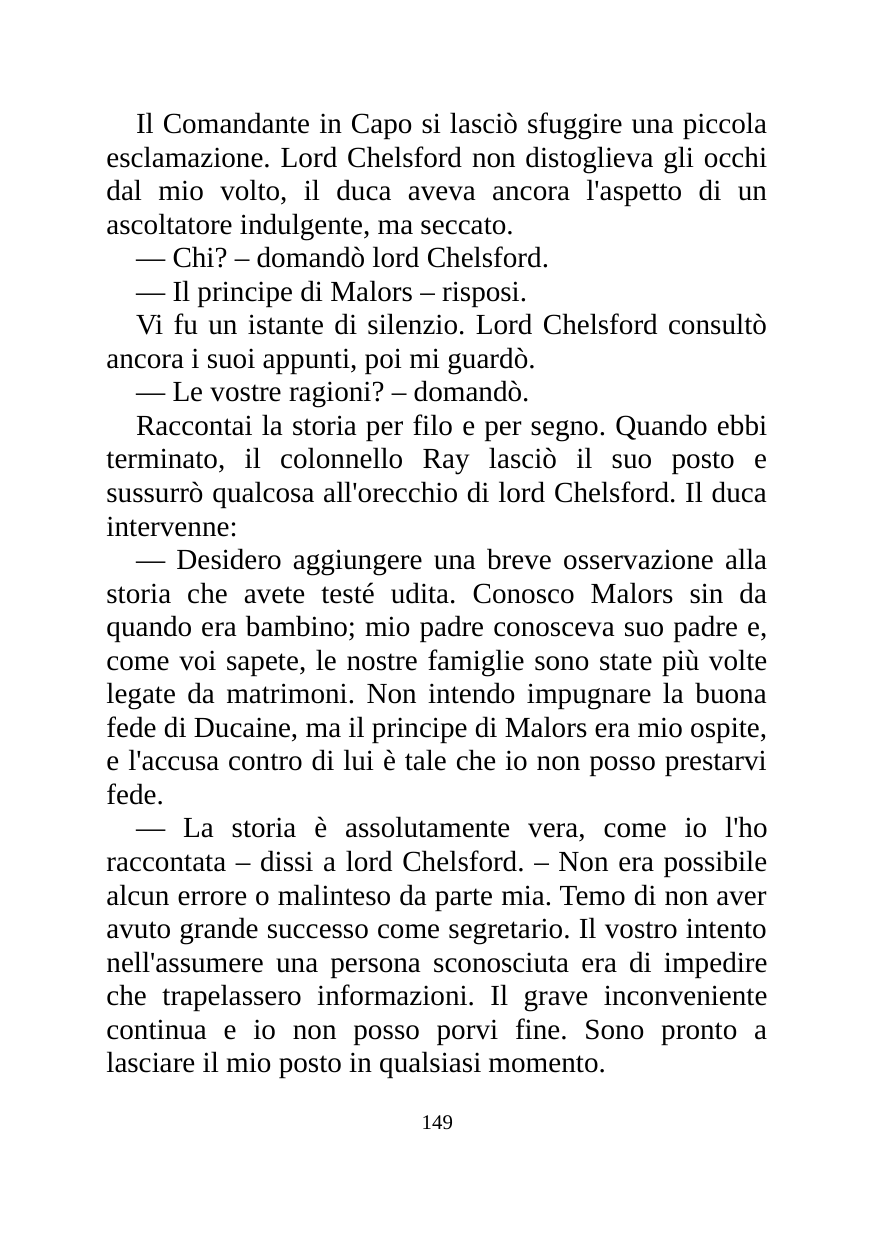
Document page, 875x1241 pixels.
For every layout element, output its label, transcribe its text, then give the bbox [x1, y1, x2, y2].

text — Chi? – domandò lord Chelsford. [106, 240, 768, 274]
text — Desidero aggiungere una breve osservazione alla storia che avete testé udita. Conosco Malors sin da quando era bambino; mio padre conosceva suo padre e, come voi sapete, le nostre famiglie sono state più volte legate da matrimoni. Non intendo impugnare la buona fede di Ducaine, ma il principe di Malors era mio ospite, e l'accusa contro di lui è tale che io non posso prestarvi fede. [106, 542, 768, 811]
text — Le vostre ragioni? – domandò. [106, 374, 768, 408]
text Raccontai la storia per filo e per segno. Quando ebbi terminato, il colonnello Ray lasciò il suo posto e sussurrò qualcosa all'orecchio di lord Chelsford. Il duca intervenne: [106, 408, 768, 542]
text — La storia è assolutamente vera, come io l'ho raccontata – dissi a lord Chelsford. – Non era possibile alcun errore o malinteso da parte mia. Temo di non aver avuto grande successo come segretario. Il vostro intento nell'assumere una persona sconosciuta era di impedire che trapelassero informazioni. Il grave inconveniente continua e io non posso porvi fine. Sono pronto a lasciare il mio posto in qualsiasi momento. [106, 811, 768, 1079]
text — Il principe di Malors – risposi. [106, 274, 768, 307]
text Vi fu un istante di silenzio. Lord Chelsford consultò ancora i suoi appunti, poi mi guardò. [106, 307, 768, 374]
text Il Comandante in Capo si lasciò sfuggire una piccola esclamazione. Lord Chelsford non distoglieva gli occhi dal mio volto, il duca aveva ancora l'aspetto di un ascoltatore indulgente, ma seccato. [106, 106, 768, 240]
